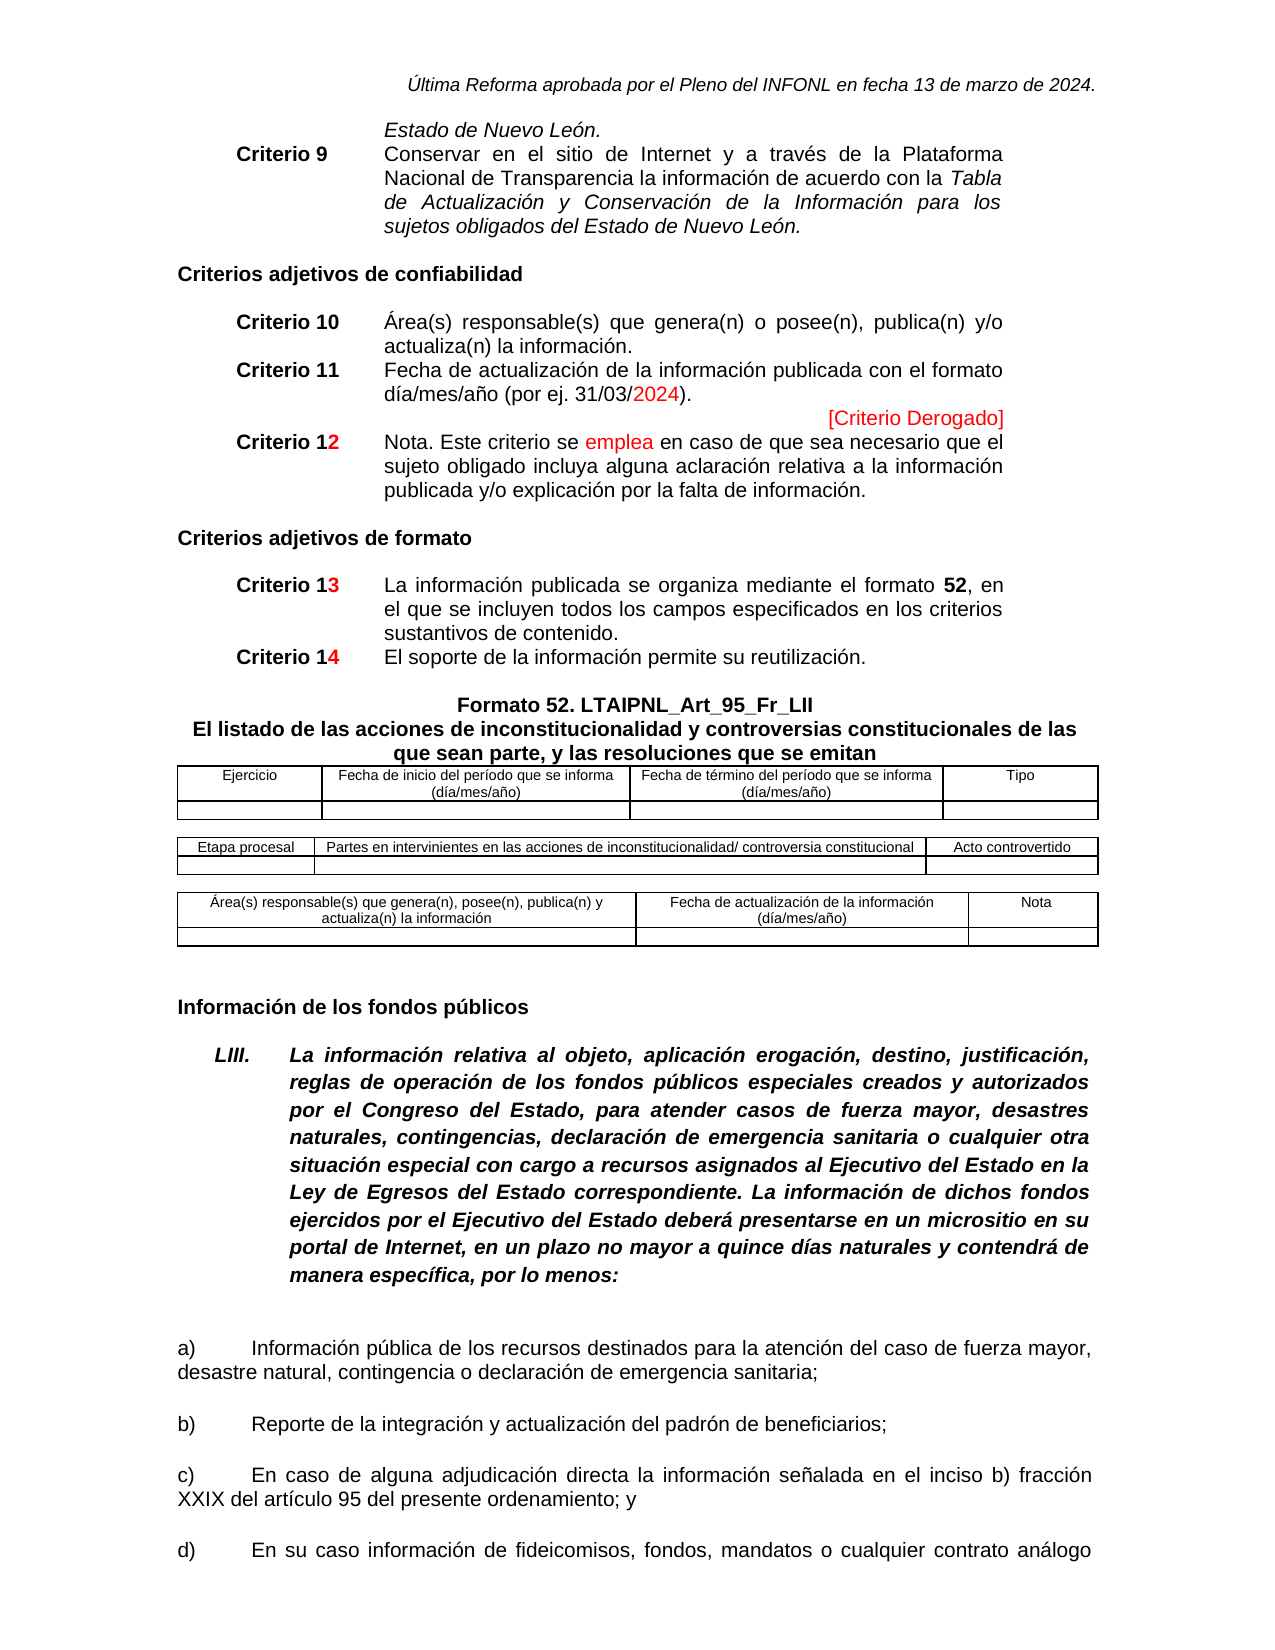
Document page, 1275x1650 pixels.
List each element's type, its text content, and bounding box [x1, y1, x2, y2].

list En su caso información de fideicomisos, fondos, mandatos o cualquier contrato análogo [177, 1538, 1093, 1562]
text Criterios adjetivos de formato [177, 525, 1009, 549]
table_cell [178, 928, 635, 945]
table_cell [637, 928, 968, 945]
table_header Ejercicio [178, 767, 321, 800]
table_header Fecha de actualización de la información (día/mes/año) [637, 893, 968, 927]
text Criterio 9 Conservar en el sitio de Internet y a través de la Plataforma Nacional de Transparencia la información de acuerdo con la Tabla de Actualización y Conservación de la Información para los sujetos obligados del Estado de Nuevo León. [236, 142, 1004, 238]
text Criterio 14 El soporte de la información permite su reutilización. [236, 645, 1004, 669]
list Reporte de la integración y actualización del padrón de beneficiarios; [177, 1411, 1093, 1435]
text Criterio 12 Nota. Este criterio se emplea en caso de que sea necesario que el sujeto obligado incluya alguna aclaración relativa a la información publicada y/o explicación por la falta de información. [236, 429, 1004, 501]
table_header Nota [969, 893, 1097, 927]
text Estado de Nuevo León. [236, 118, 1004, 142]
table_cell [927, 857, 1097, 873]
table_cell [178, 802, 321, 818]
text Criterio 11 Fecha de actualización de la información publicada con el formato día/mes/año (por ej. 31/03/2024). [236, 358, 1004, 406]
list Información pública de los recursos destinados para la atención del caso de fuerza mayor, desastre natural, contingencia o declaración de emergencia sanitaria; [177, 1336, 1093, 1384]
text Formato 52. LTAIPNL_Art_95_Fr_LII [177, 693, 1093, 717]
table_cell [631, 802, 942, 818]
text Criterios adjetivos de confiabilidad [177, 262, 1009, 286]
text Criterio 13 La información publicada se organiza mediante el formato 52, en el que se incluyen todos los campos especificados en los criterios sustantivos de contenido. [236, 573, 1004, 645]
table_cell [944, 802, 1097, 818]
text LIII. La información relativa al objeto, aplicación erogación, destino, justificación, reglas de operación de los fondos públicos especiales creados y autorizados por el Congreso del Estado, para atender casos de fuerza mayor, desastres naturales, contingencias, declaración de emergencia sanitaria o cualquier otra situación especial con cargo a recursos asignados al Ejecutivo del Estado en la Ley de Egresos del Estado correspondiente. La información de dichos fondos ejercidos por el Ejecutivo del Estado deberá presentarse en un micrositio en su portal de Internet, en un plazo no mayor a quince días naturales y contendrá de manera específica, por lo menos: [214, 1043, 1093, 1287]
text Información de los fondos públicos [177, 995, 1098, 1019]
table_header Tipo [944, 767, 1097, 800]
table_header Partes en intervinientes en las acciones de inconstitucionalidad/ controversia constitucional [315, 838, 925, 855]
text El listado de las acciones de inconstitucionalidad y controversias constitucionales de las que sean parte, y las resoluciones que se emitan [177, 717, 1093, 765]
table_cell [178, 857, 314, 873]
table_cell [315, 857, 925, 873]
table_header Acto controvertido [927, 838, 1097, 855]
text [Criterio Derogado] [236, 406, 1004, 429]
list En caso de alguna adjudicación directa la información señalada en el inciso b) fracción XXIX del artículo 95 del presente ordenamiento; y [177, 1463, 1093, 1511]
table_cell [323, 802, 629, 818]
table_header Fecha de inicio del período que se informa (día/mes/año) [323, 767, 629, 800]
table_header Fecha de término del período que se informa (día/mes/año) [631, 767, 942, 800]
table_header Área(s) responsable(s) que genera(n), posee(n), publica(n) y actualiza(n) la información [178, 893, 635, 927]
table_header Etapa procesal [178, 838, 314, 855]
table_cell [969, 928, 1097, 945]
text Criterio 10 Área(s) responsable(s) que genera(n) o posee(n), publica(n) y/o actualiza(n) la información. [236, 310, 1004, 358]
